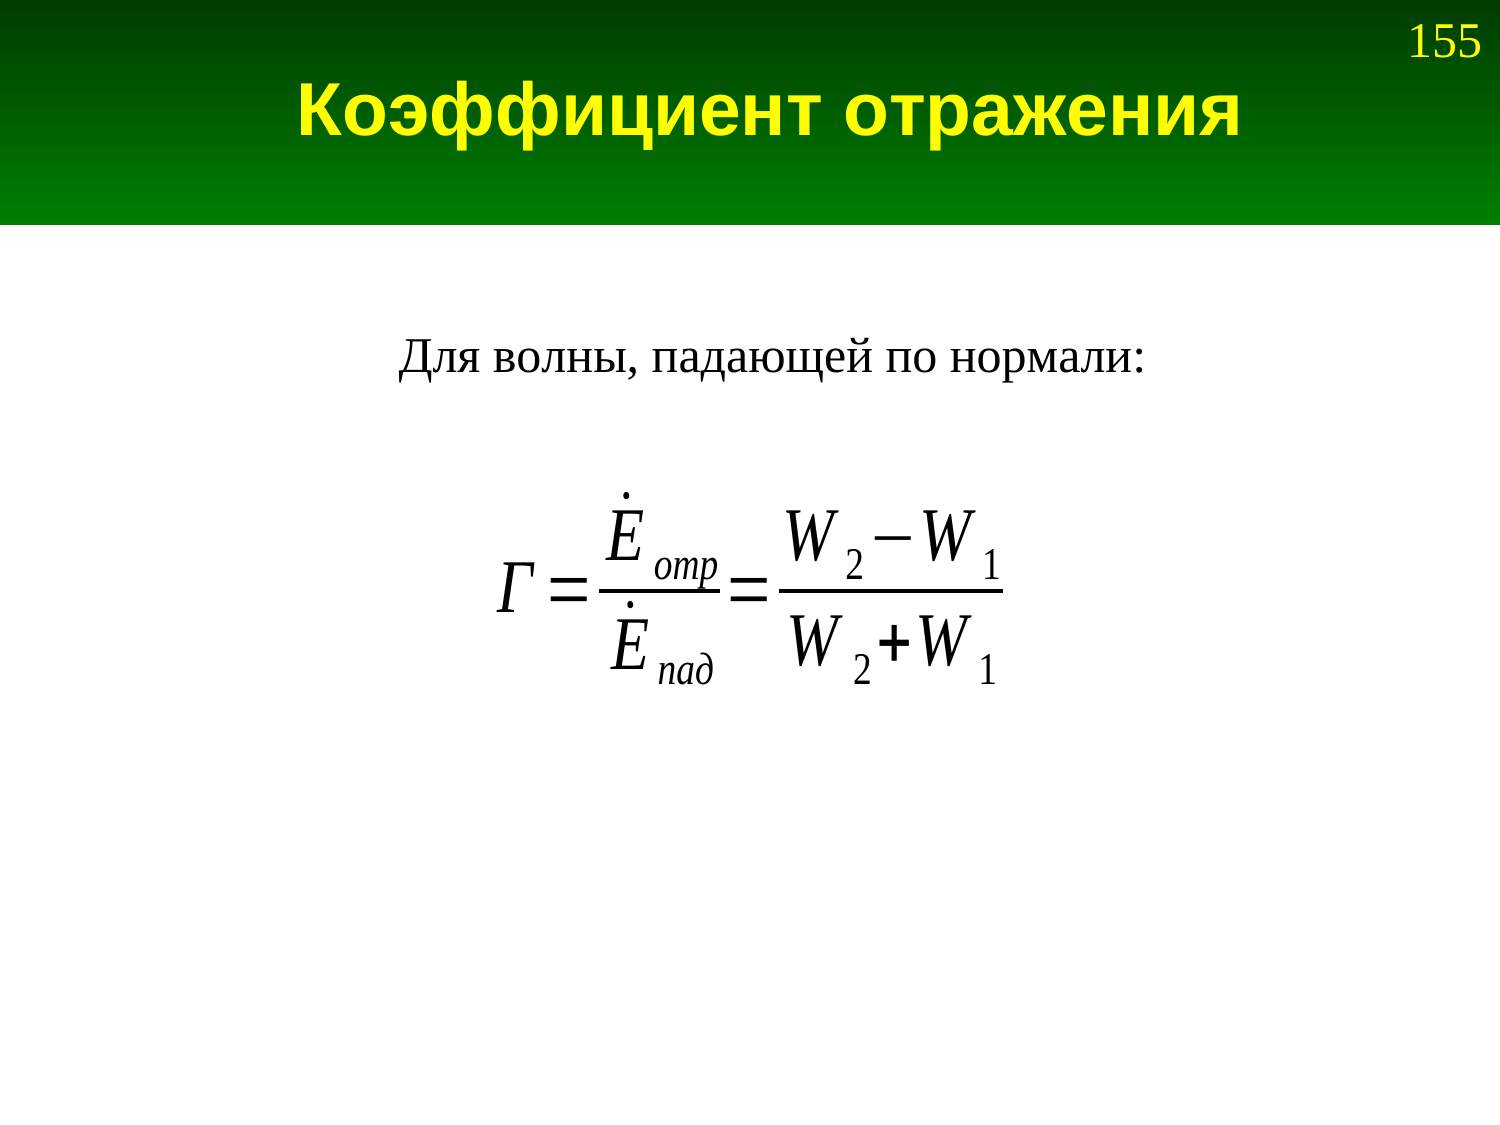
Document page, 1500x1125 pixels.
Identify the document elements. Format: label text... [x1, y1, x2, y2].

title Коэффициент отражения [100, 7, 1441, 204]
chart [478, 489, 1022, 696]
text_box Для волны, падающей по нормали: [383, 314, 1162, 390]
